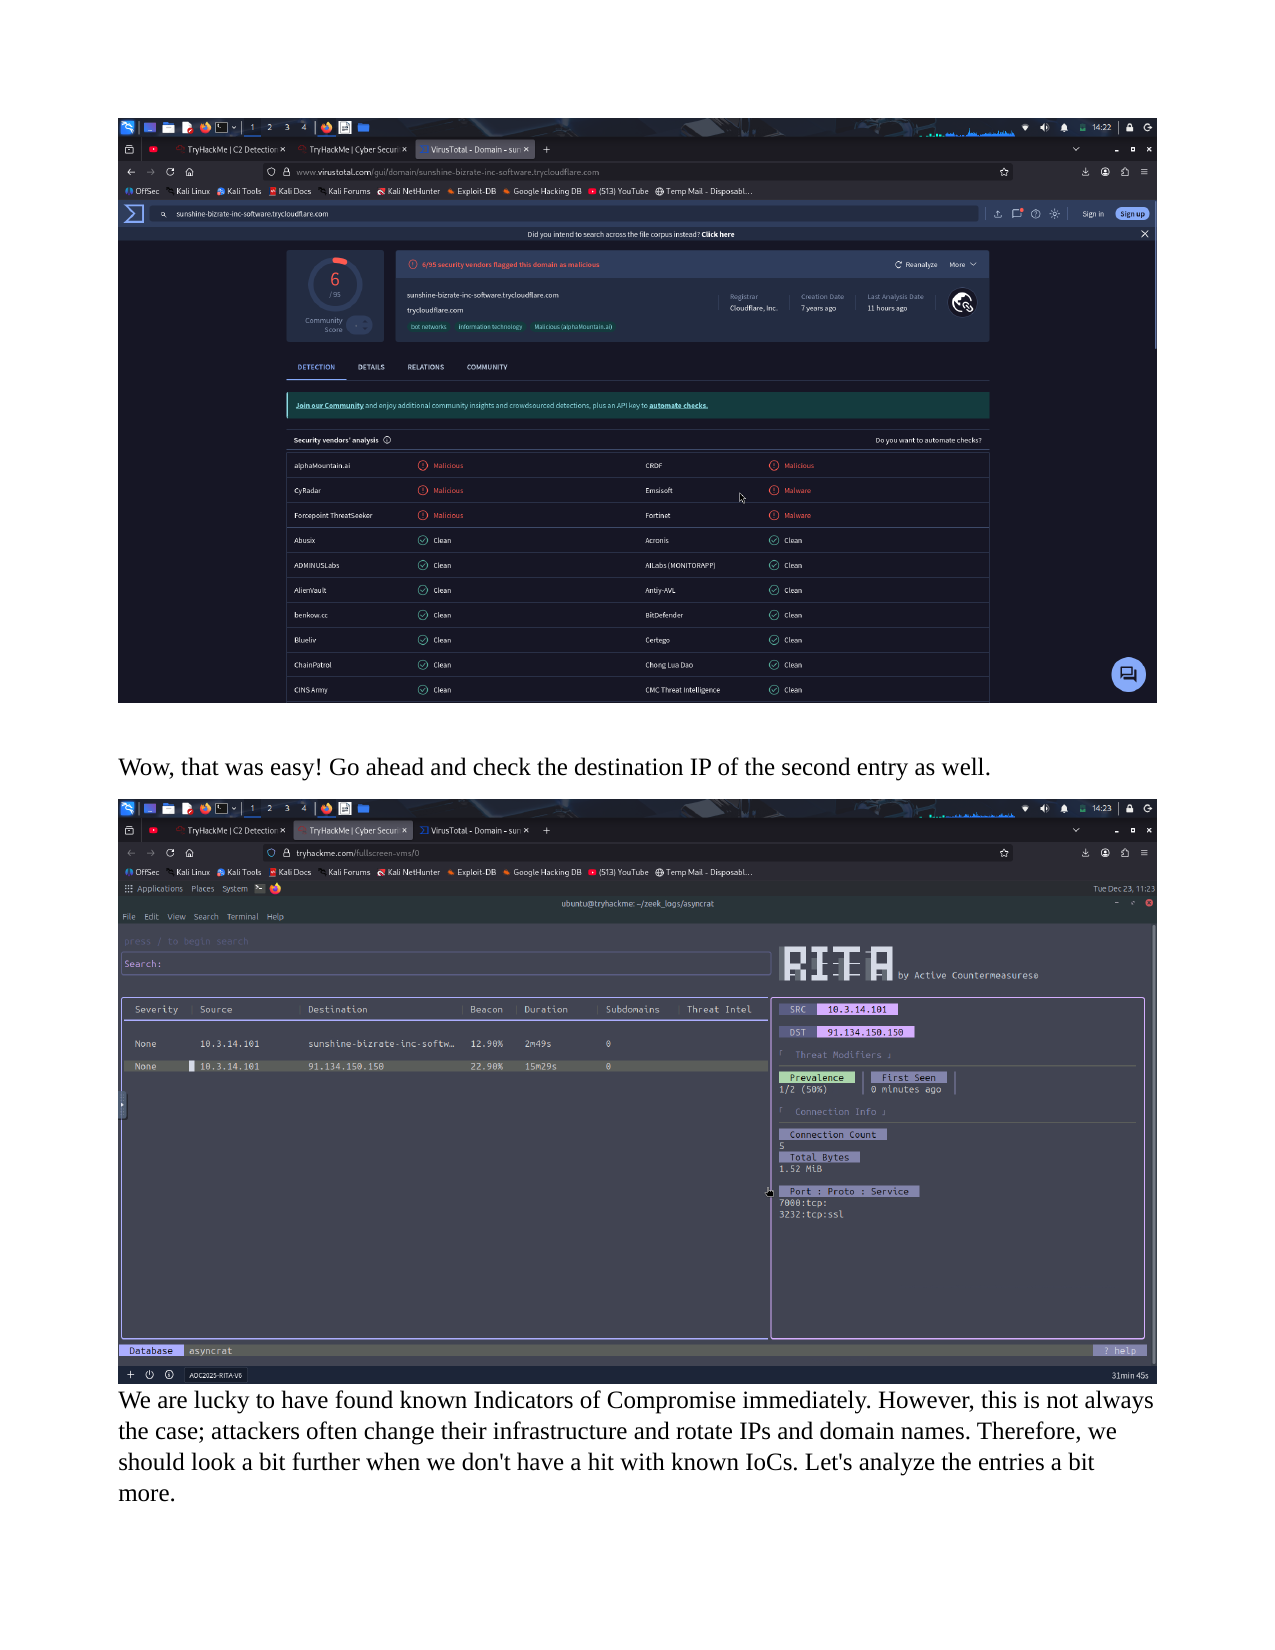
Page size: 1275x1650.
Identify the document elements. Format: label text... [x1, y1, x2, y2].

picture [118, 799, 1157, 1384]
text We are lucky to have found known Indicators of Compromise immediately. However, this is not always the case; attackers often change their infrastructure and rotate IPs and domain names. Therefore, we should look a bit further when we don't have a hit with known IoCs. Let's analyze the entries a bit more. [118, 1384, 1157, 1506]
text Wow, that was easy! Go ahead and check the destination IP of the second entry as well. [118, 752, 1157, 781]
picture [118, 118, 1157, 703]
